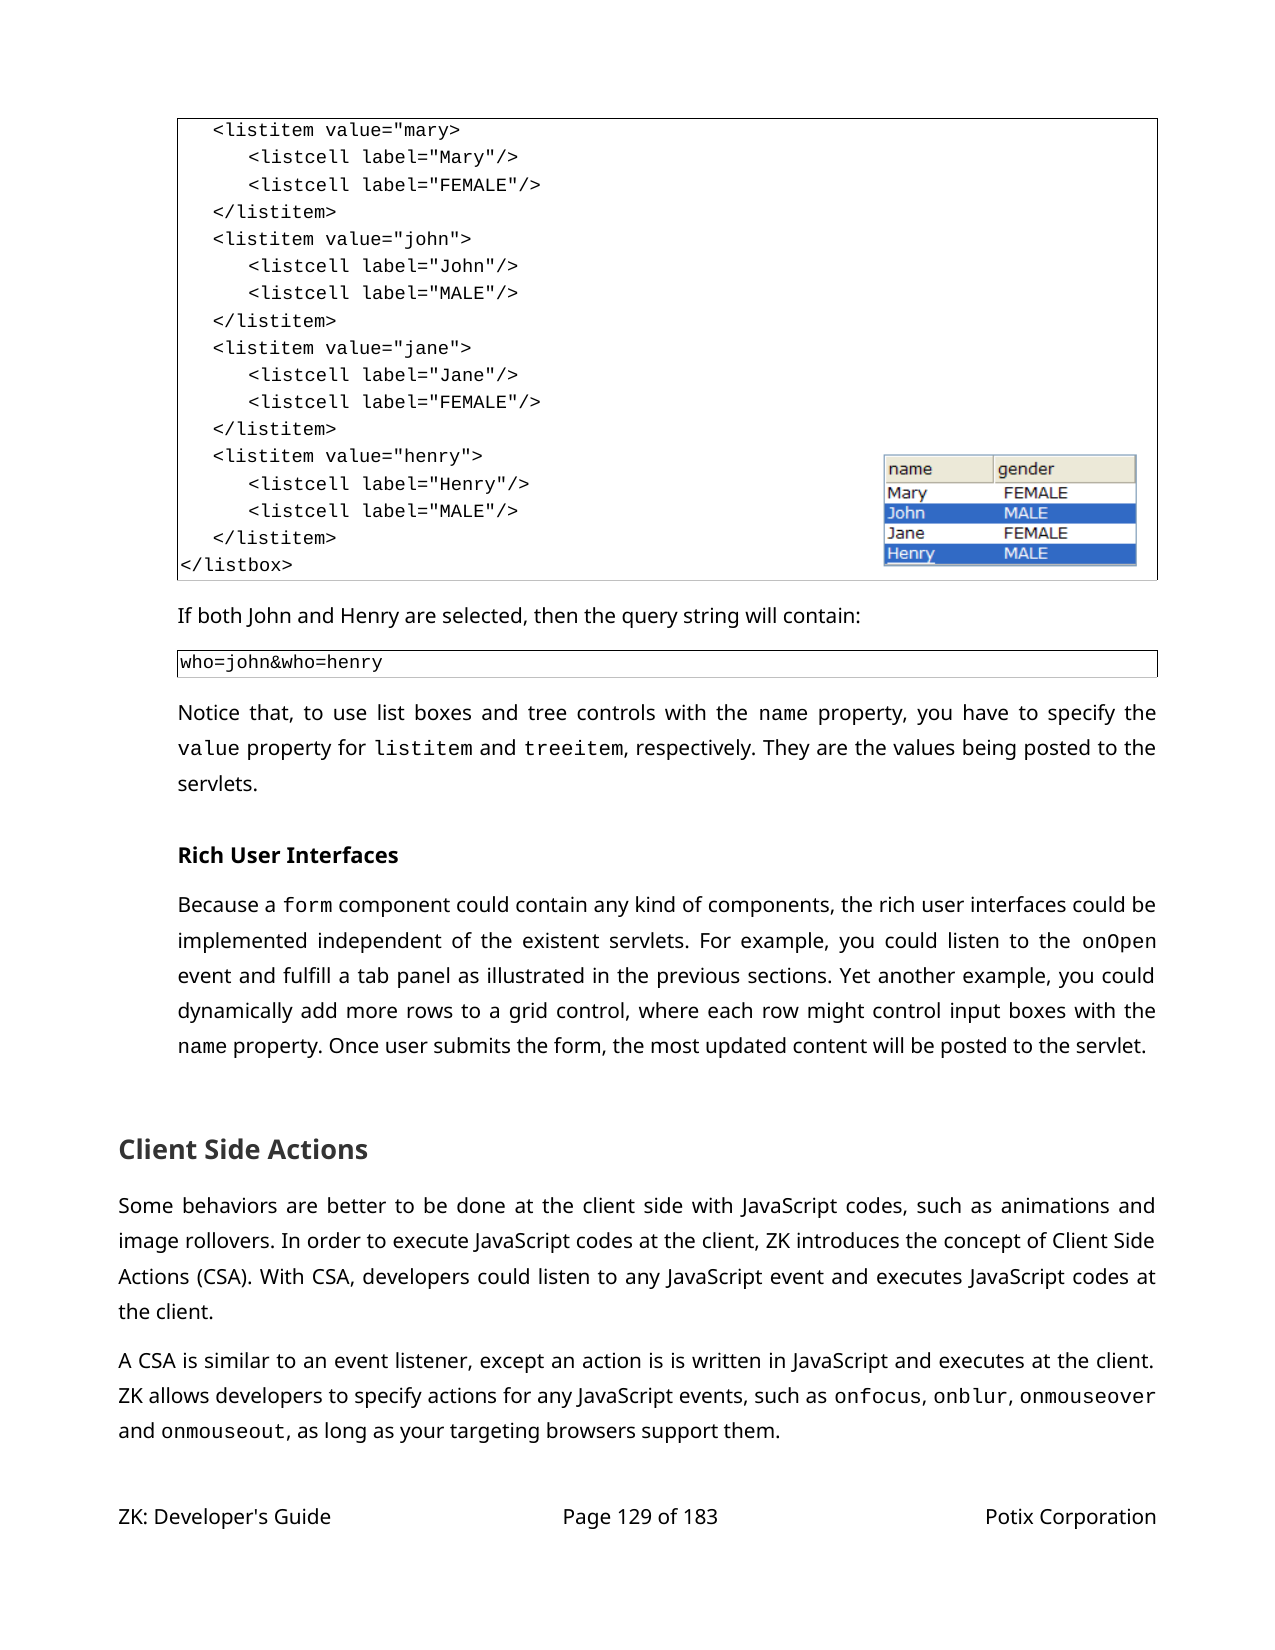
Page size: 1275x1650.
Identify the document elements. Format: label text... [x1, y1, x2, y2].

text If both John and Henry are selected, then the query string will contain: [177, 601, 1157, 629]
text <listcell label="Mary"/> [178, 145, 1157, 169]
text </listitem> [178, 308, 1157, 333]
text <listitem value="john"> [178, 227, 1157, 251]
text <listcell label="MALE"/> [178, 499, 880, 523]
text Because a form component could contain any kind of components, the rich user interfaces could be implemented independent of the existent servlets. For example, you could listen to the onOpen event and fulfill a tab panel as illustrated in the previous sections. Yet another example, you could dynamically add more rows to a grid control, where each row might control input boxes with the name property. Once user submits the form, the most updated content will be posted to the servlet. [177, 890, 1157, 1060]
text <listcell label="John"/> [178, 254, 1157, 278]
text [1142, 526, 1157, 550]
text <listitem value="jane"> [178, 336, 1157, 360]
text <listitem value="mary> [178, 119, 1157, 142]
text who=john&who=henry [178, 651, 1157, 677]
text <listcell label="MALE"/> [178, 281, 1157, 306]
subtitle Client Side Actions [118, 1131, 1157, 1168]
text Some behaviors are better to be done at the client side with JavaScript codes, such as animations and image rollovers. In order to execute JavaScript codes at the client, ZK introduces the concept of Client Side Actions (CSA). With CSA, developers could listen to any JavaScript event and executes JavaScript codes at the client. [118, 1191, 1157, 1325]
text <listcell label="FEMALE"/> [178, 172, 1157, 197]
text <listitem value="henry"> [178, 444, 1157, 469]
text Notice that, to use list boxes and tree controls with the name property, you have to specify the value property for listitem and treeitem, respectively. They are the values being posted to the servlets. [177, 698, 1157, 797]
text </listitem> [178, 526, 880, 550]
text <listcell label="Jane"/> [178, 363, 1157, 387]
text A CSA is similar to an event listener, except an action is is written in JavaScript and executes at the client. ZK allows developers to specify actions for any JavaScript events, such as onfocus, onblur, onmouseover and onmouseout, as long as your targeting browsers support them. [118, 1346, 1157, 1445]
text <listcell label="Henry"/> [178, 472, 880, 496]
text </listitem> [178, 417, 1157, 441]
picture [880, 452, 1142, 569]
text </listitem> [178, 200, 1157, 224]
text </listbox> [178, 553, 1157, 580]
subtitle Rich User Interfaces [177, 839, 1157, 869]
text <listcell label="FEMALE"/> [178, 390, 1157, 414]
